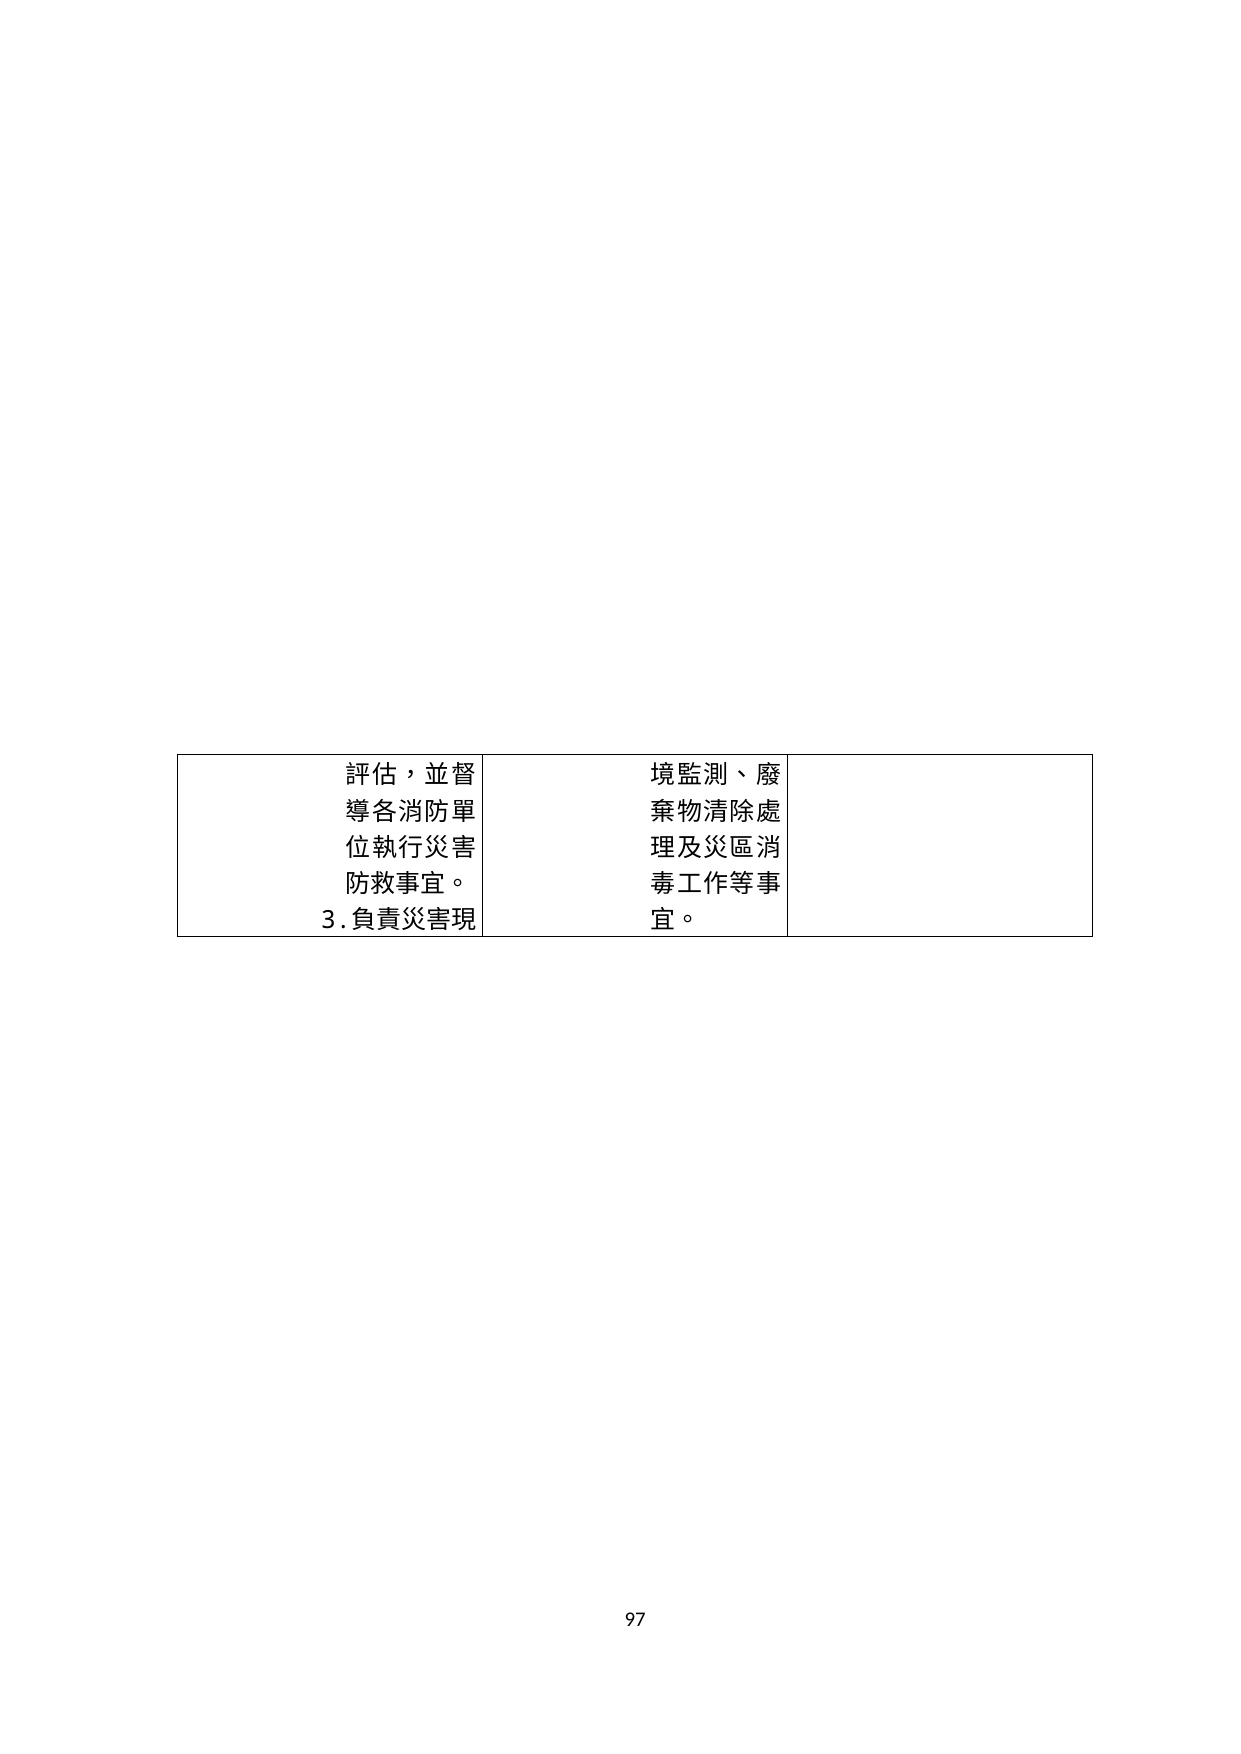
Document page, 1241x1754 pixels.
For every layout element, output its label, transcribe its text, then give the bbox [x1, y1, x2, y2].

table_cell 評估，並督導各消防單位執行災害防救事宜。 3.負責災害現 [178, 755, 482, 936]
table_cell [788, 755, 1092, 936]
table_cell 境監測、廢棄物清除處理及災區消毒工作等事宜。 [483, 755, 787, 936]
